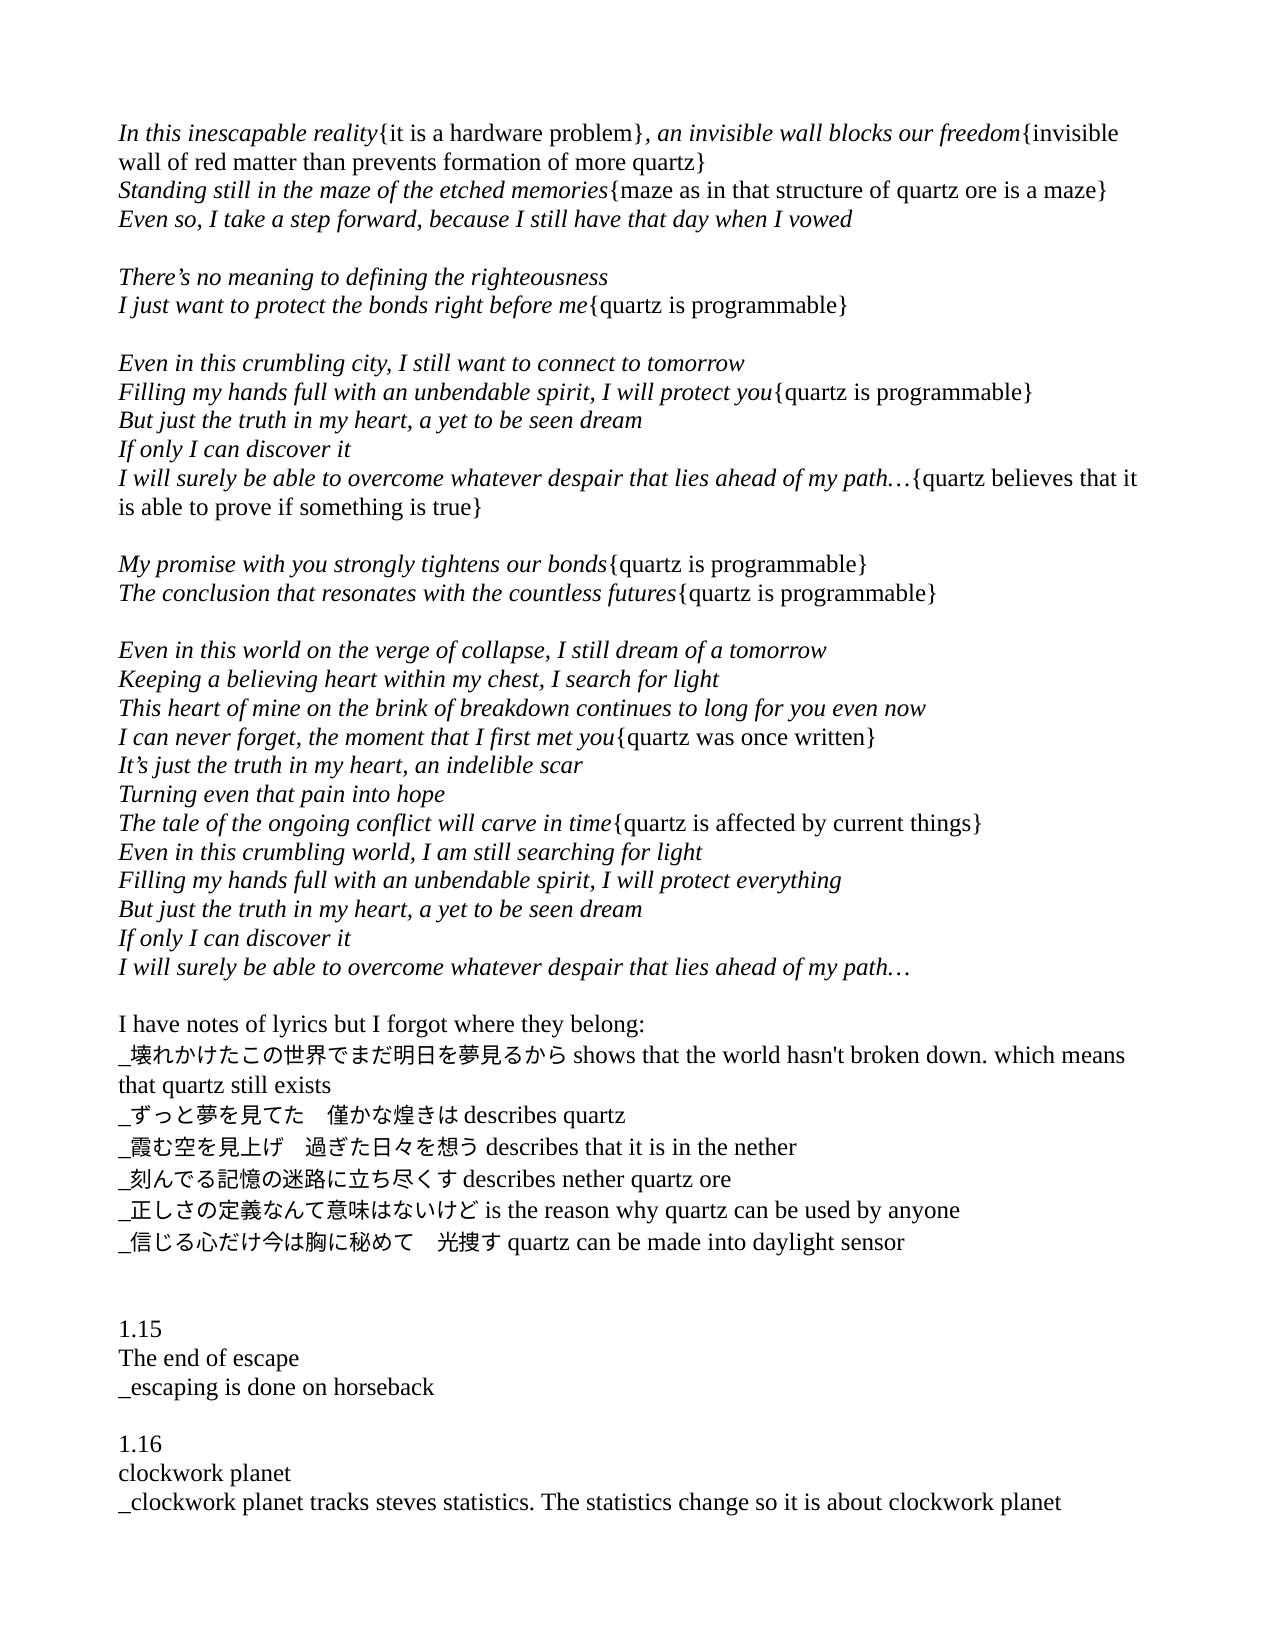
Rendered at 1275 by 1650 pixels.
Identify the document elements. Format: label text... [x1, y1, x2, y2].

text But just the truth in my heart, a yet to be seen dream [118, 894, 1157, 923]
text Even in this world on the verge of collapse, I still dream of a tomorrow [118, 636, 1157, 664]
text I can never forget, the moment that I first met you{quartz was once written} [118, 722, 1157, 751]
text _正しさの定義なんて意味はないけど is the reason why quartz can be used by anyone [118, 1193, 1157, 1225]
text Even in this crumbling world, I am still searching for light [118, 837, 1157, 866]
text There’s no meaning to defining the righteousness [118, 262, 1157, 291]
text _壊れかけたこの世界でまだ明日を夢見るから shows that the world hasn't broken down. which means that quartz still exists [118, 1038, 1157, 1098]
text Standing still in the maze of the etched memories{maze as in that structure of quartz ore is a maze} [118, 176, 1157, 204]
text _信じる心だけ今は胸に秘めて 光捜す quartz can be made into daylight sensor [118, 1225, 1157, 1257]
text The end of escape [118, 1343, 1157, 1372]
text I will surely be able to overcome whatever despair that lies ahead of my path…{quartz believes that it is able to prove if something is true} [118, 463, 1157, 521]
text In this inescapable reality{it is a hardware problem}, an invisible wall blocks our freedom{invisible wall of red matter than prevents formation of more quartz} [118, 118, 1157, 176]
text Even in this crumbling city, I still want to connect to tomorrow [118, 348, 1157, 377]
text This heart of mine on the brink of breakdown continues to long for you even now [118, 693, 1157, 722]
text _escaping is done on horseback [118, 1372, 1157, 1401]
text _刻んでる記憶の迷路に立ち尽くす describes nether quartz ore [118, 1162, 1157, 1193]
text I will surely be able to overcome whatever despair that lies ahead of my path… [118, 952, 1157, 981]
text It’s just the truth in my heart, an indelible scar [118, 751, 1157, 779]
text _霞む空を見上げ 過ぎた日々を想う describes that it is in the nether [118, 1130, 1157, 1162]
text If only I can discover it [118, 434, 1157, 463]
text The conclusion that resonates with the countless futures{quartz is programmable} [118, 578, 1157, 607]
text _ずっと夢を見てた 僅かな煌きは describes quartz [118, 1098, 1157, 1130]
text The tale of the ongoing conflict will carve in time{quartz is affected by current things} [118, 808, 1157, 837]
text But just the truth in my heart, a yet to be seen dream [118, 406, 1157, 434]
text Filling my hands full with an unbendable spirit, I will protect everything [118, 866, 1157, 894]
text If only I can discover it [118, 923, 1157, 952]
text Turning even that pain into hope [118, 779, 1157, 808]
text Filling my hands full with an unbendable spirit, I will protect you{quartz is programmable} [118, 377, 1157, 406]
text _clockwork planet tracks steves statistics. The statistics change so it is about clockwork planet [118, 1487, 1157, 1516]
text 1.16 [118, 1429, 1157, 1458]
text I have notes of lyrics but I forgot where they belong: [118, 1009, 1157, 1038]
text Keeping a believing heart within my chest, I search for light [118, 664, 1157, 693]
text clockwork planet [118, 1458, 1157, 1487]
text I just want to protect the bonds right before me{quartz is programmable} [118, 291, 1157, 319]
text Even so, I take a step forward, because I still have that day when I vowed [118, 204, 1157, 233]
text My promise with you strongly tightens our bonds{quartz is programmable} [118, 549, 1157, 578]
text 1.15 [118, 1314, 1157, 1343]
